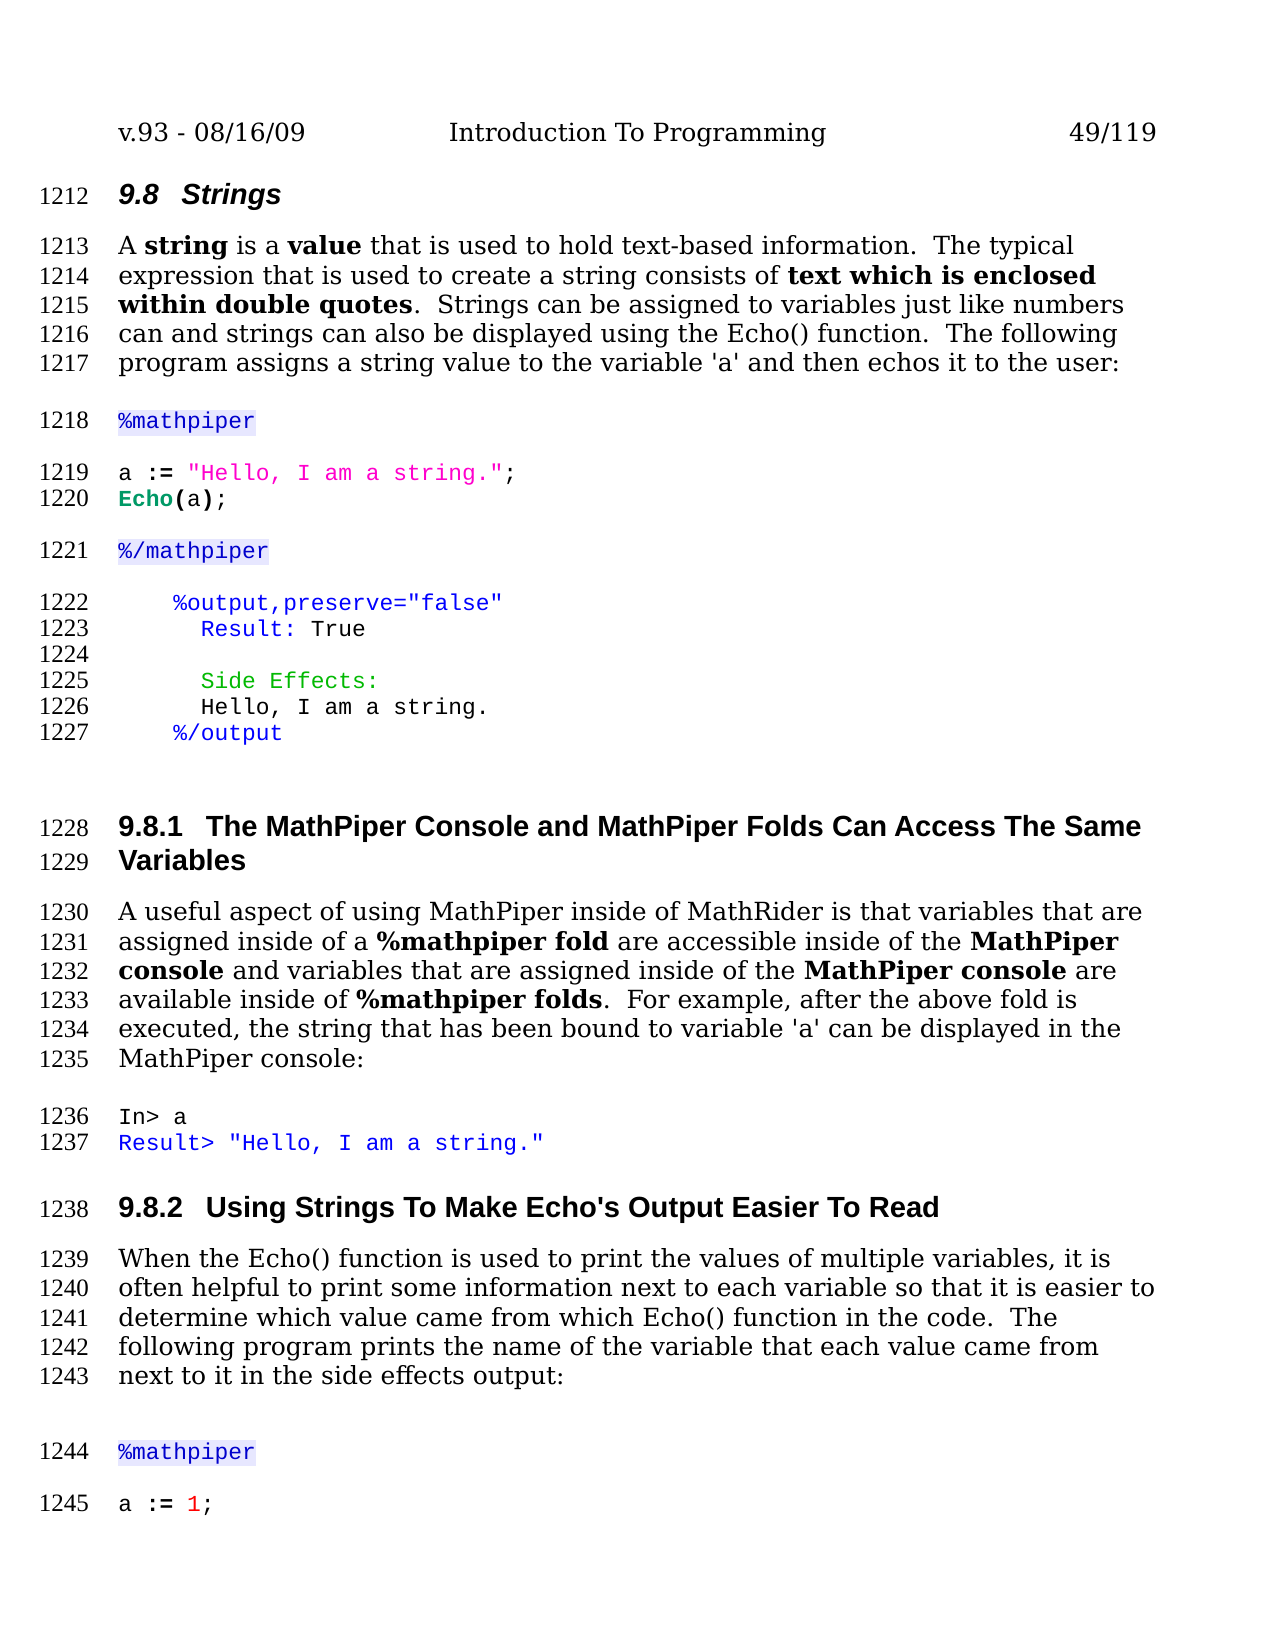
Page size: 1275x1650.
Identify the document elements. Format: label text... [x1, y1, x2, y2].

text %mathpiper [118, 1440, 1157, 1466]
text %mathpiper [118, 410, 1157, 436]
text a := "Hello, I am a string."; [118, 462, 1157, 487]
text A useful aspect of using MathPiper inside of MathRider is that variables that are assigned inside of a %mathpiper fold are accessible inside of the MathPiper console and variables that are assigned inside of the MathPiper console are available inside of %mathpiper folds. For example, after the above fold is executed, the string that has been bound to variable 'a' can be displayed in the MathPiper console: [118, 897, 1157, 1073]
text When the Echo() function is used to print the values of multiple variables, it is often helpful to print some information next to each variable so that it is easier to determine which value came from which Echo() function in the code. The following program prints the name of the variable that each value came from next to it in the side effects output: [118, 1244, 1157, 1390]
text a := 1; [118, 1492, 1157, 1518]
text %output,preserve="false" [118, 591, 1157, 617]
subtitle Using Strings To Make Echo's Output Easier To Read [118, 1190, 1157, 1223]
subtitle The MathPiper Console and MathPiper Folds Can Access The Same Variables [118, 809, 1157, 876]
text Result> "Hello, I am a string." [118, 1131, 1157, 1157]
text Echo(a); [118, 487, 1157, 513]
subtitle Strings [118, 177, 1157, 210]
text Side Effects: [118, 669, 1157, 695]
text A string is a value that is used to hold text-based information. The typical expression that is used to create a string consists of text which is enclosed within double quotes. Strings can be assigned to variables just like numbers can and strings can also be displayed using the Echo() function. The following program assigns a string value to the variable 'a' and then echos it to the user: [118, 231, 1157, 378]
text %/mathpiper [118, 539, 1157, 565]
text Hello, I am a string. [118, 695, 1157, 721]
text Result: True [118, 617, 1157, 643]
text %/output [118, 721, 1157, 747]
text In> a [118, 1105, 1157, 1131]
